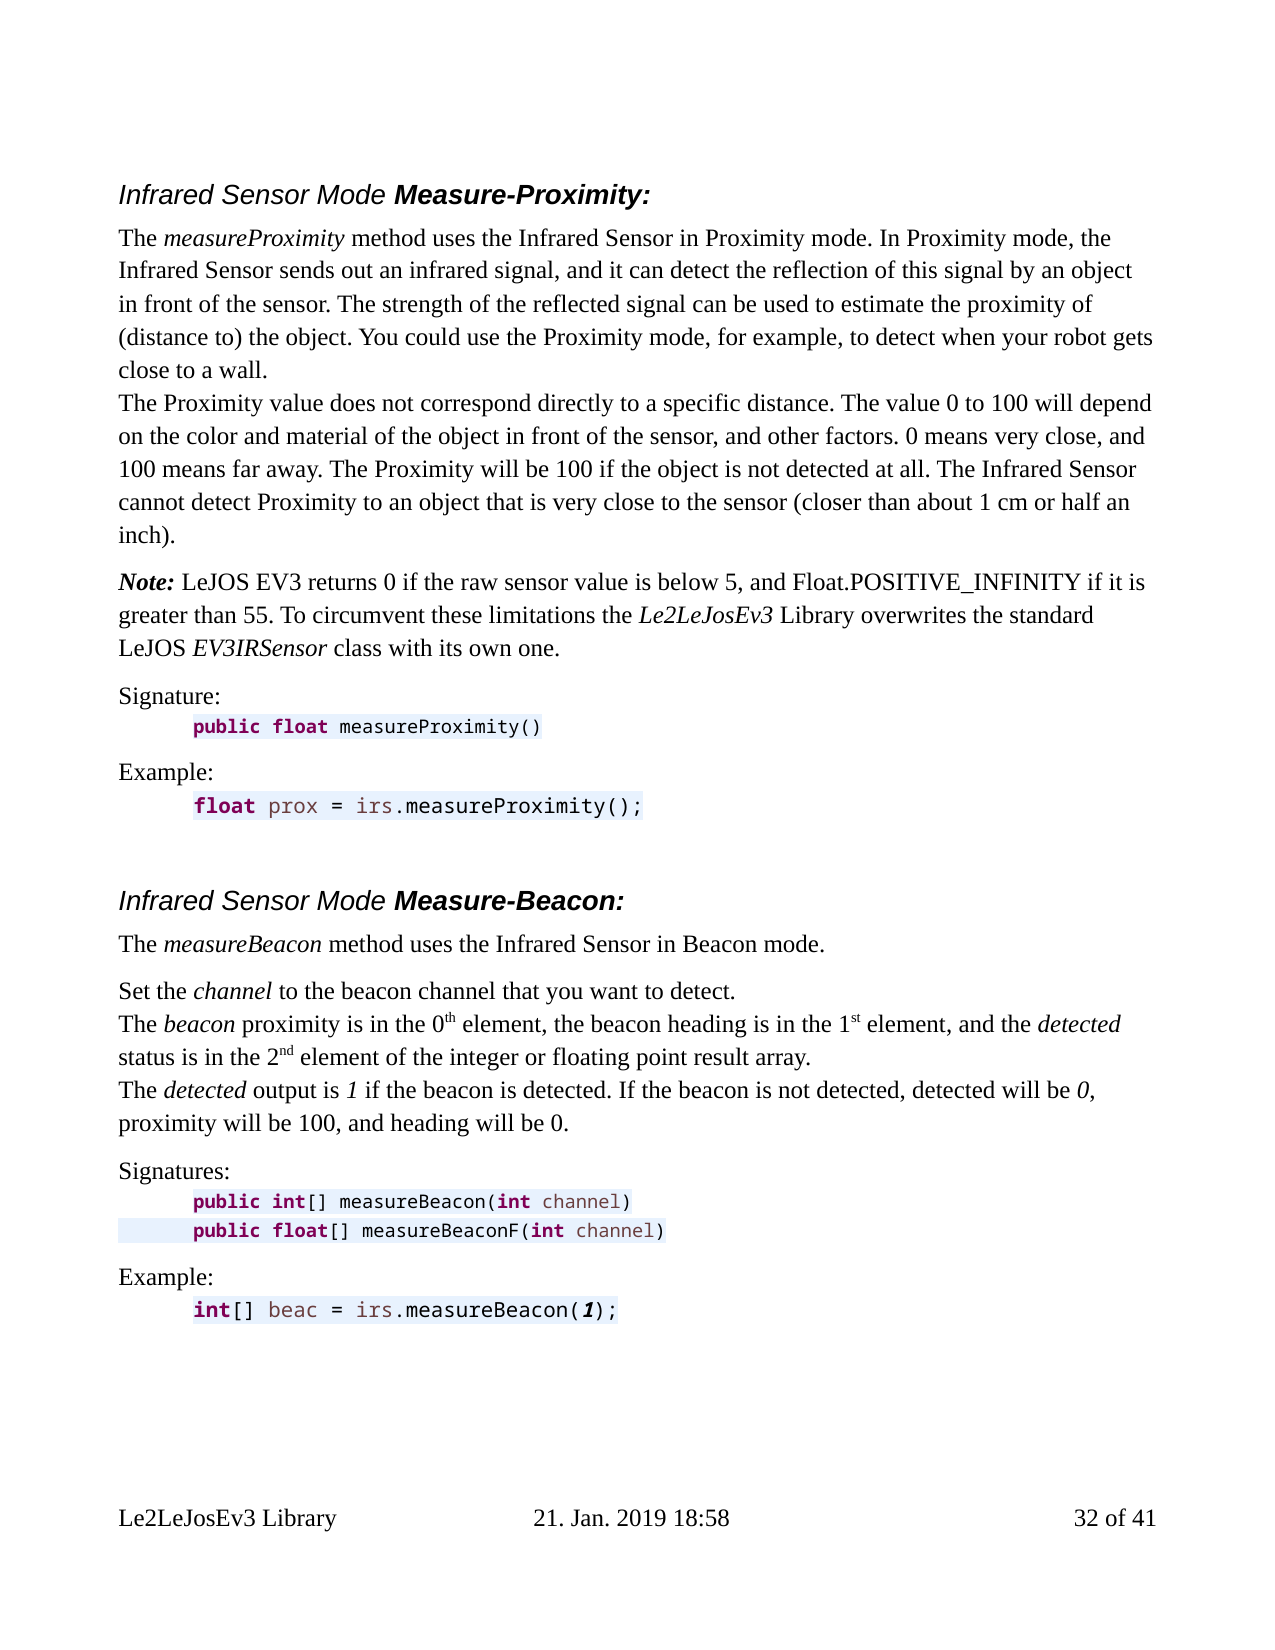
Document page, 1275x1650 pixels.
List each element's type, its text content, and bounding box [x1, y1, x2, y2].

text Signature: public float measureProximity() [118, 681, 1157, 739]
text The measureProximity method uses the Infrared Sensor in Proximity mode. In Proximity mode, the Infrared Sensor sends out an infrared signal, and it can detect the reflection of this signal by an object in front of the sensor. The strength of the reflected signal can be used to estimate the proximity of (distance to) the object. You could use the Proximity mode, for example, to detect when your robot gets close to a wall. The Proximity value does not correspond directly to a specific distance. The value 0 to 100 will depend on the color and material of the object in front of the sensor, and other factors. 0 means very close, and 100 means far away. The Proximity will be 100 if the object is not detected at all. The Infrared Sensor cannot detect Proximity to an object that is very close to the sensor (closer than about 1 cm or half an inch). [118, 223, 1157, 548]
text Signatures: public int[] measureBeacon(int channel) public float[] measureBeaconF(int channel) [118, 1156, 1157, 1243]
text Set the channel to the beacon channel that you want to detect. The beacon proximity is in the 0th element, the beacon heading is in the 1st element, and the detected status is in the 2nd element of the integer or floating point result array. The detected output is 1 if the beacon is detected. If the beacon is not detected, detected will be 0, proximity will be 100, and heading will be 0. [118, 976, 1157, 1137]
text Example: float prox = irs.measureProximity(); [118, 757, 1157, 853]
text The measureBeacon method uses the Infrared Sensor in Beacon mode. [118, 929, 1157, 957]
text Note: LeJOS EV3 returns 0 if the raw sensor value is below 5, and Float.POSITIVE_INFINITY if it is greater than 55. To circumvent these limitations the Le2LeJosEv3 Library overwrites the standard LeJOS EV3IRSensor class with its own one. [118, 567, 1157, 662]
subtitle Infrared Sensor Mode Measure-Beacon: [118, 884, 1157, 916]
subtitle Infrared Sensor Mode Measure-Proximity: [118, 178, 1157, 210]
text Example: int[] beac = irs.measureBeacon(1); [118, 1262, 1157, 1324]
